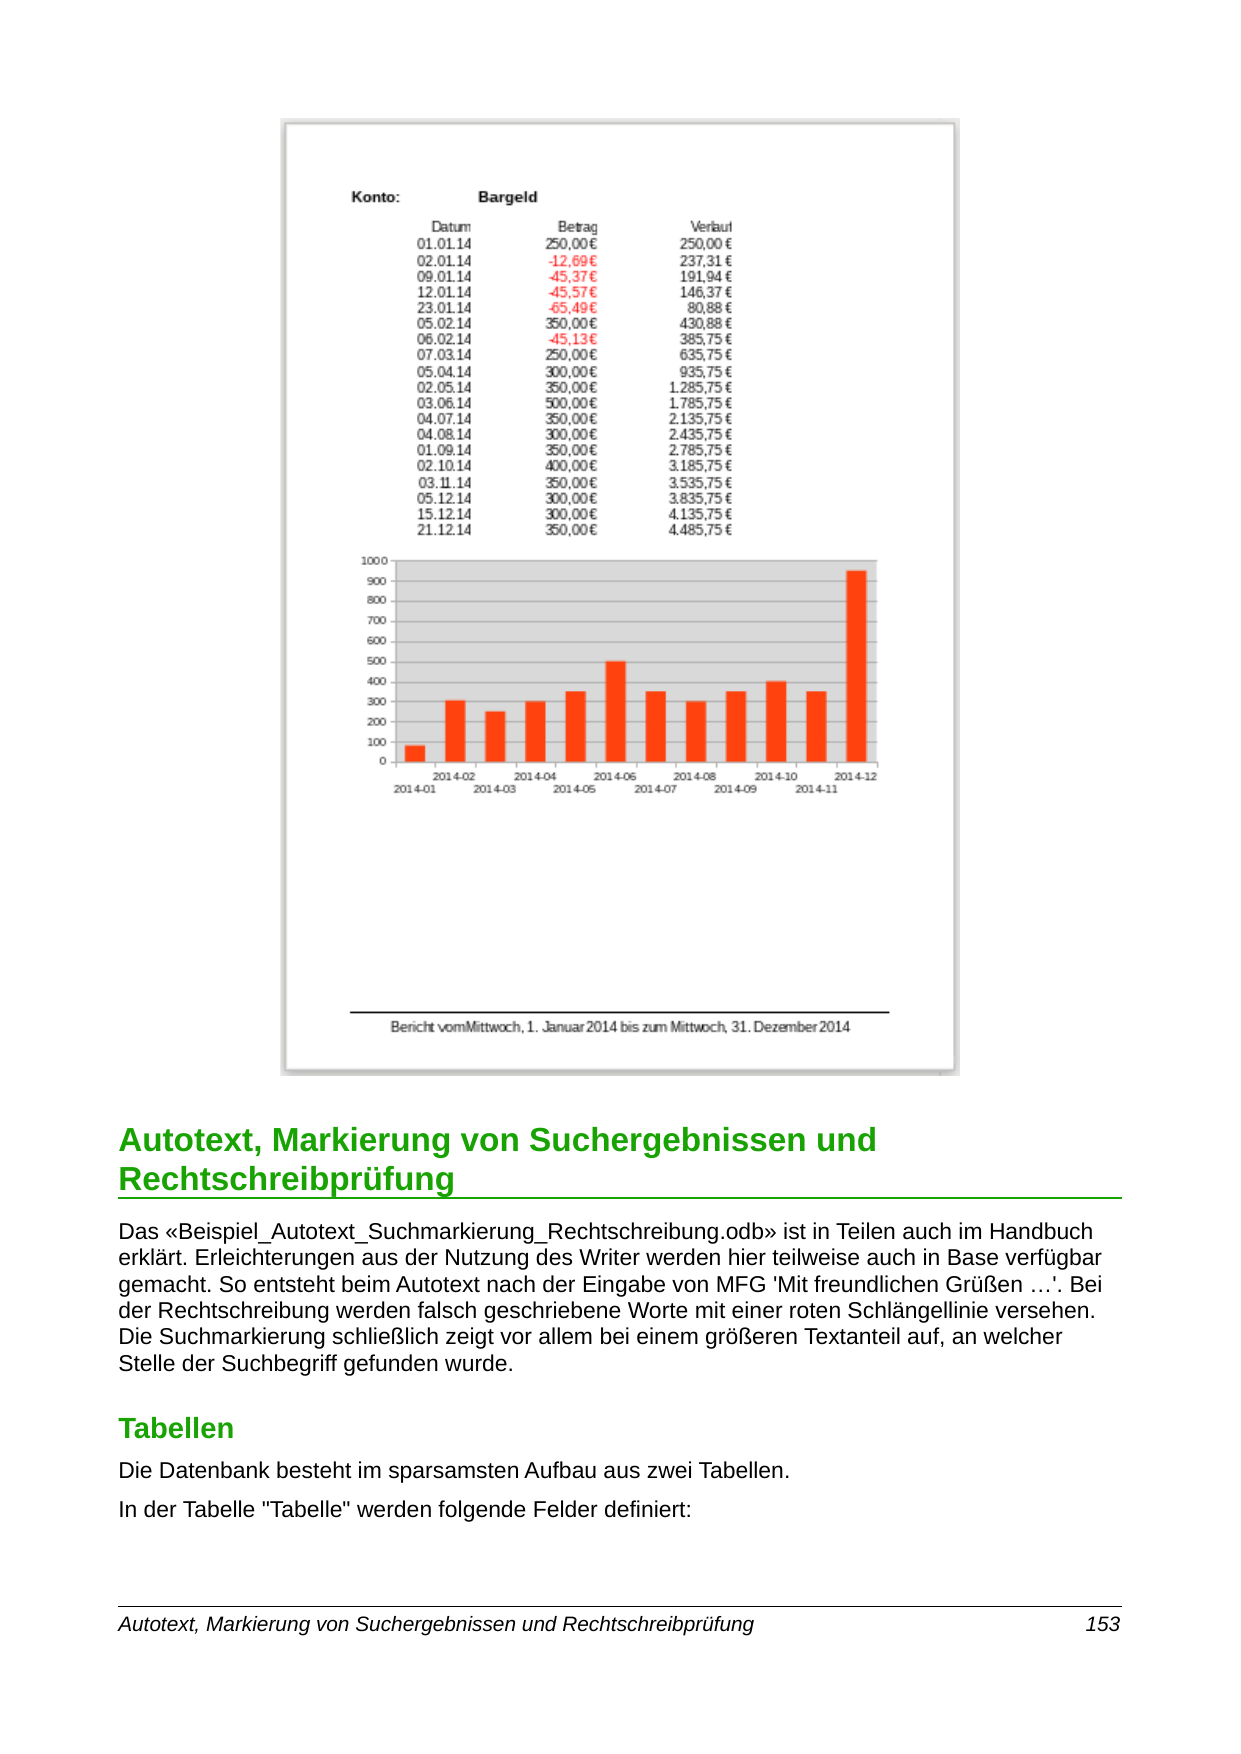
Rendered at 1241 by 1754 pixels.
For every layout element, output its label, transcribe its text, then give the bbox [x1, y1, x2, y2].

subtitle Autotext, Markierung von Suchergebnissen und Rechtschreibprüfung [118, 1120, 1122, 1197]
text In der Tabelle "Tabelle" werden folgende Felder definiert: [118, 1496, 1122, 1523]
subtitle Tabellen [118, 1412, 1122, 1445]
text Das «Beispiel_Autotext_Suchmarkierung_Rechtschreibung.odb» ist in Teilen auch im Handbuch erklärt. Erleichterungen aus der Nutzung des Writer werden hier teilweise auch in Base verfügbar gemacht. So entsteht beim Autotext nach der Eingabe von MFG 'Mit freundlichen Grüßen …'. Bei der Rechtschreibung werden falsch geschriebene Worte mit einer roten Schlängellinie versehen. Die Suchmarkierung schließlich zeigt vor allem bei einem größeren Textanteil auf, an welcher Stelle der Suchbegriff gefunden wurde. [118, 1218, 1122, 1376]
text Die Datenbank besteht im sparsamsten Aufbau aus zwei Tabellen. [118, 1457, 1122, 1484]
picture [280, 118, 960, 1076]
